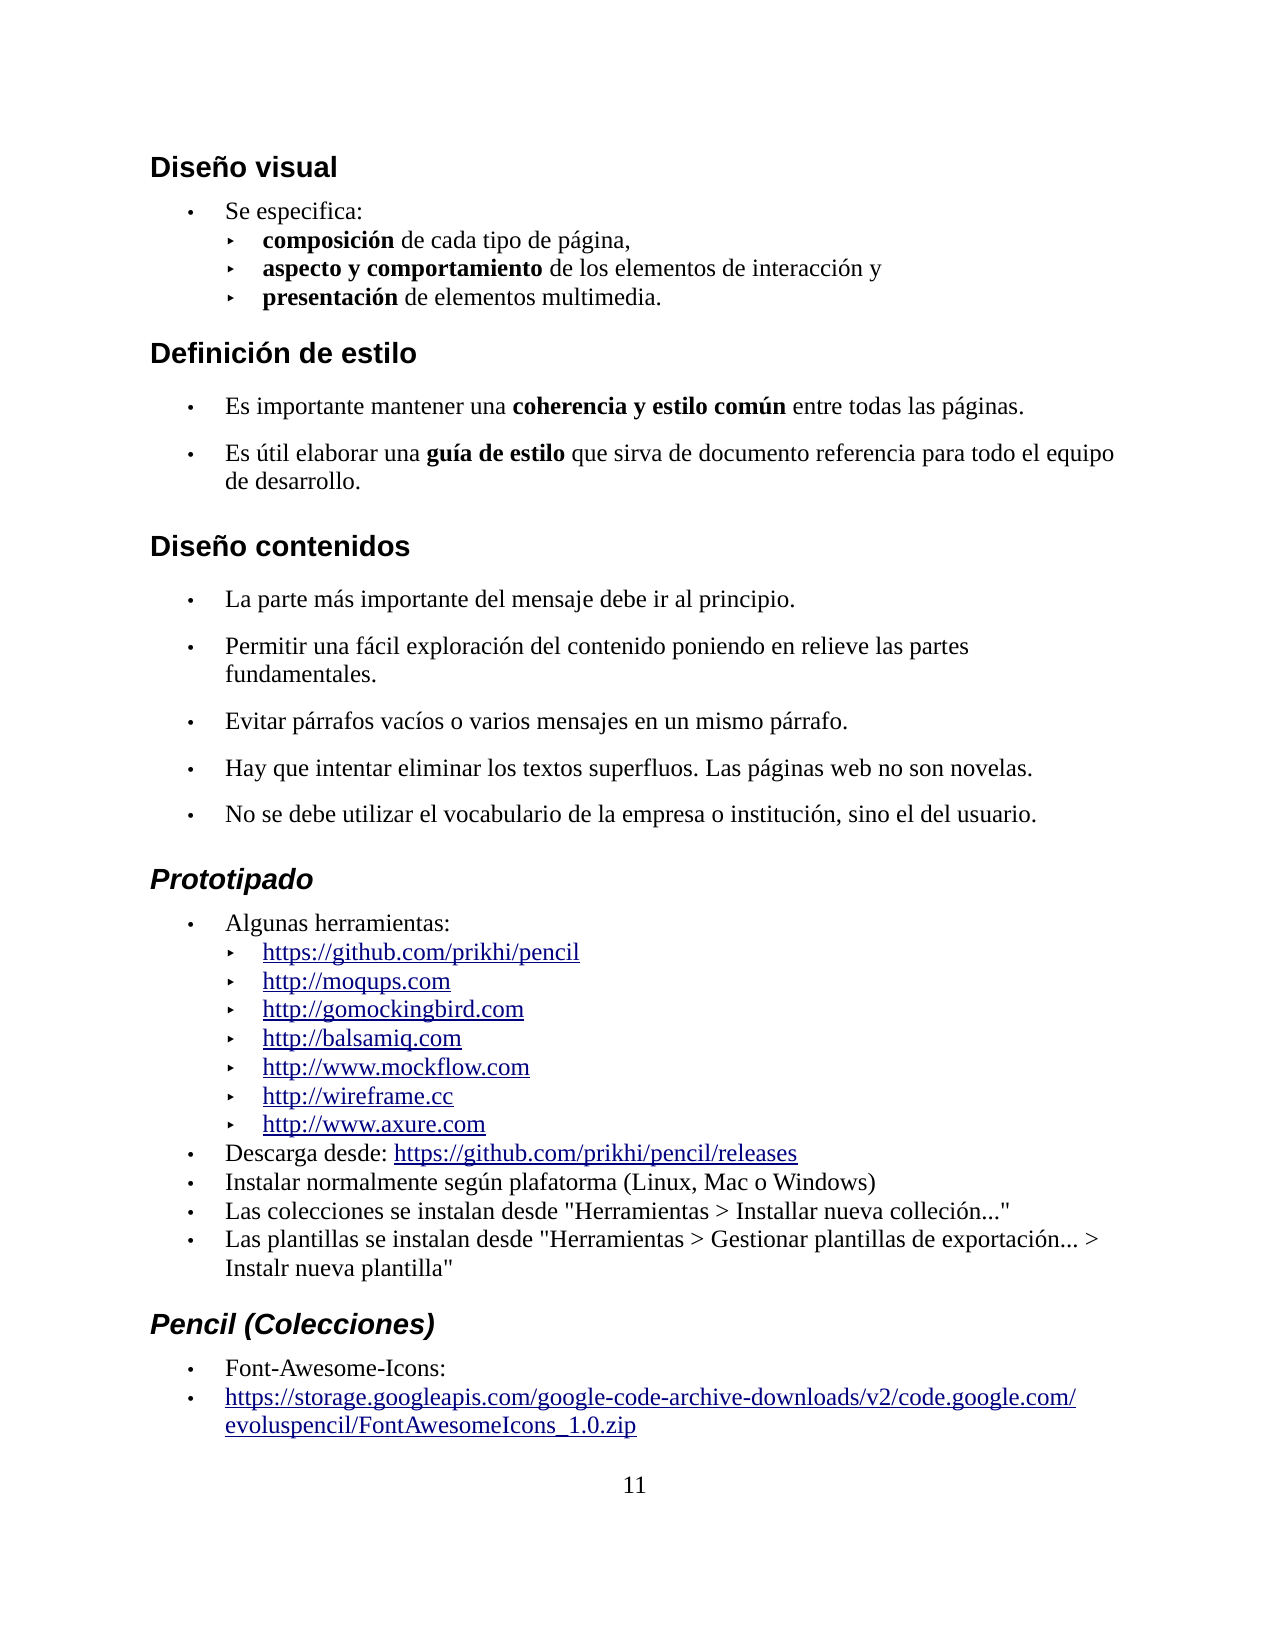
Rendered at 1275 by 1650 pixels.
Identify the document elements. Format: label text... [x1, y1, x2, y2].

list Evitar párrafos vacíos o varios mensajes en un mismo párrafo. [187, 706, 1125, 735]
list http://www.mockflow.com [225, 1052, 1125, 1081]
subtitle Prototipado [150, 862, 1125, 896]
list https://storage.googleapis.com/google-code-archive-downloads/v2/code.google.com/evoluspencil/FontAwesomeIcons_1.0.zip [187, 1382, 1125, 1439]
list Descarga desde: https://github.com/prikhi/pencil/releases [187, 1138, 1125, 1167]
list Las colecciones se instalan desde "Herramientas > Installar nueva colleción..." [187, 1196, 1125, 1224]
list Algunas herramientas: [187, 908, 1125, 937]
list Es importante mantener una coherencia y estilo común entre todas las páginas. [187, 391, 1125, 420]
list http://www.axure.com [225, 1109, 1125, 1138]
list https://github.com/prikhi/pencil [225, 937, 1125, 966]
subtitle Definición de estilo [150, 336, 1125, 369]
list La parte más importante del mensaje debe ir al principio. [187, 584, 1125, 613]
list Permitir una fácil exploración del contenido poniendo en relieve las partes fundamentales. [187, 631, 1125, 688]
list presentación de elementos multimedia. [225, 282, 1125, 311]
list http://balsamiq.com [225, 1023, 1125, 1052]
list http://wireframe.cc [225, 1081, 1125, 1109]
list Las plantillas se instalan desde "Herramientas > Gestionar plantillas de exportación... > Instalr nueva plantilla" [187, 1224, 1125, 1282]
subtitle Pencil (Colecciones) [150, 1307, 1125, 1341]
list aspecto y comportamiento de los elementos de interacción y [225, 253, 1125, 282]
list Hay que intentar eliminar los textos superfluos. Las páginas web no son novelas. [187, 753, 1125, 782]
list Es útil elaborar una guía de estilo que sirva de documento referencia para todo el equipo de desarrollo. [187, 438, 1125, 495]
list Instalar normalmente según plafatorma (Linux, Mac o Windows) [187, 1167, 1125, 1196]
list http://gomockingbird.com [225, 994, 1125, 1023]
subtitle Diseño visual [150, 150, 1125, 183]
list Se especifica: [187, 196, 1125, 225]
list Font-Awesome-Icons: [187, 1353, 1125, 1382]
subtitle Diseño contenidos [150, 529, 1125, 563]
list http://moqups.com [225, 966, 1125, 994]
list No se debe utilizar el vocabulario de la empresa o institución, sino el del usuario. [187, 799, 1125, 828]
list composición de cada tipo de página, [225, 225, 1125, 253]
